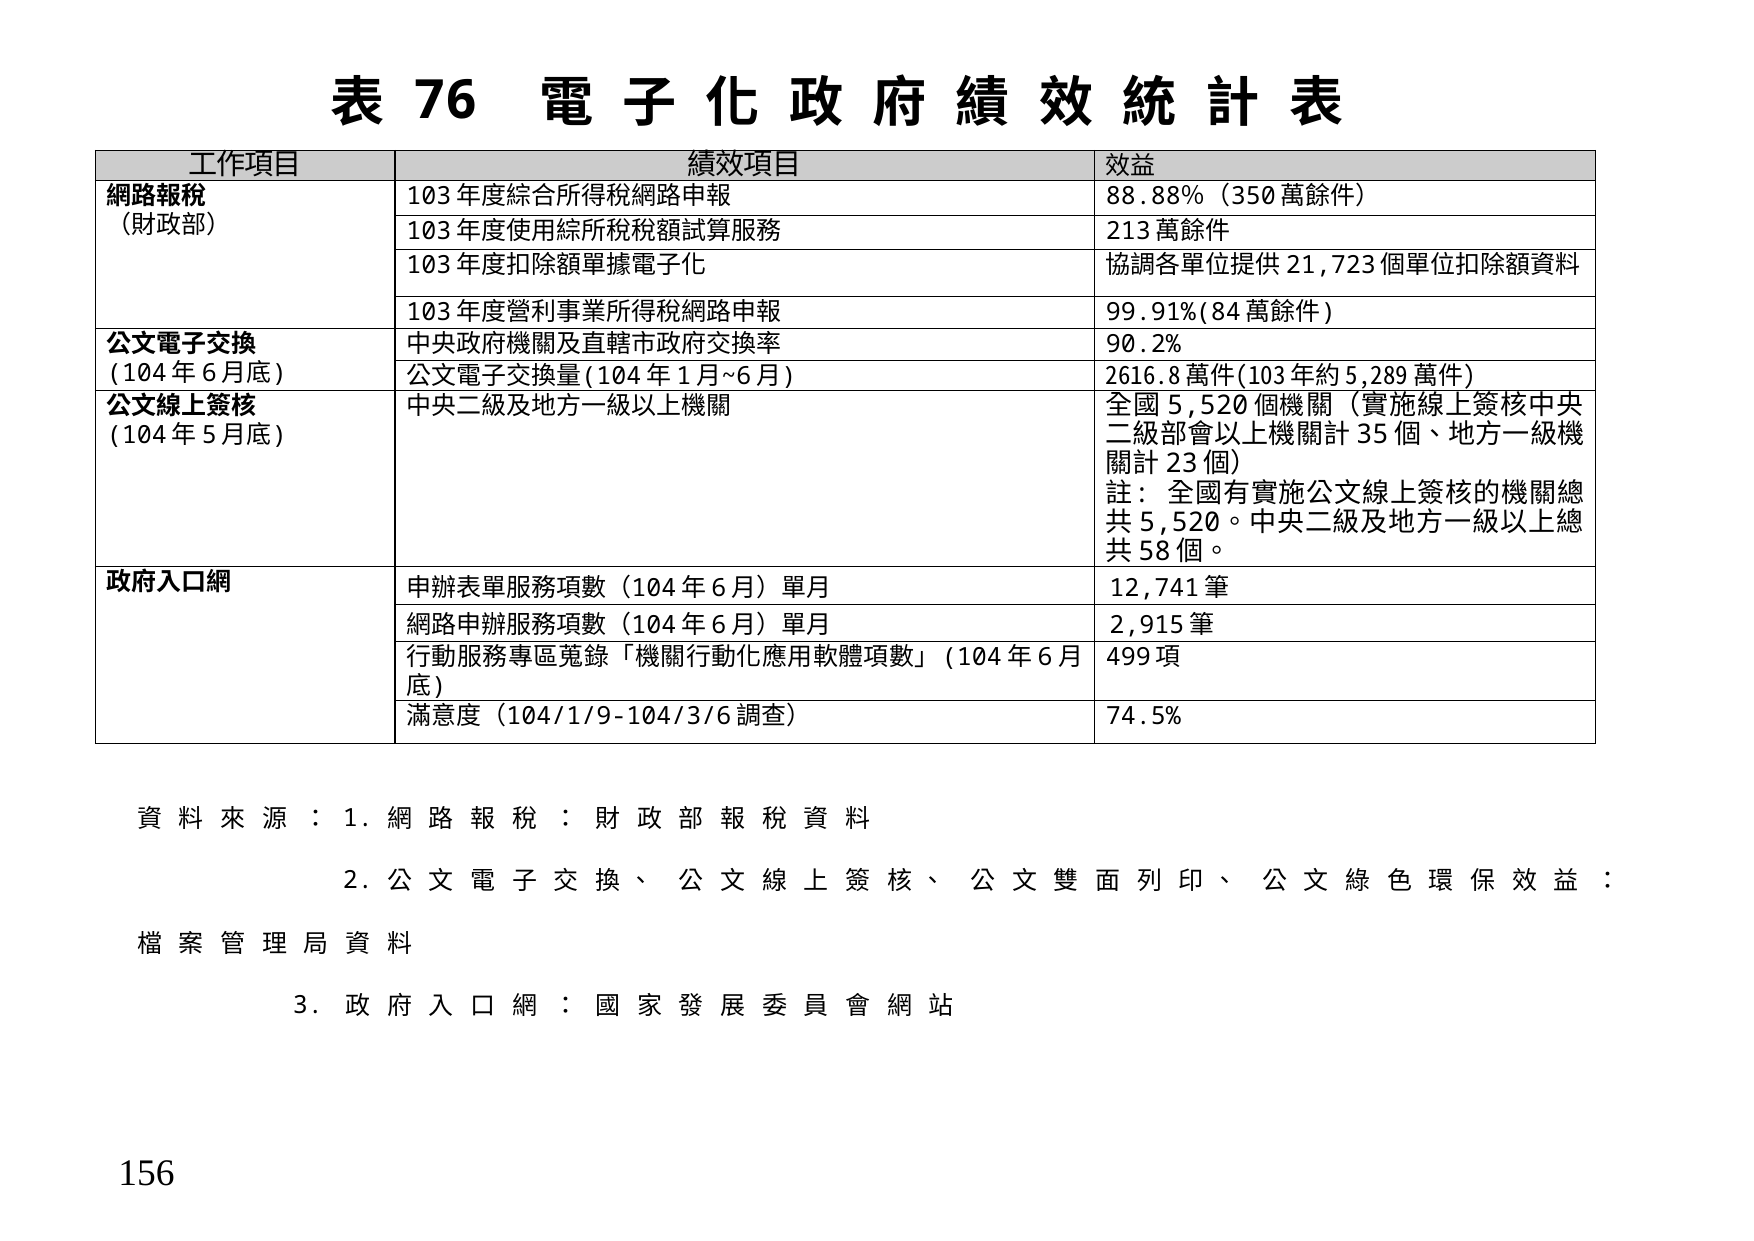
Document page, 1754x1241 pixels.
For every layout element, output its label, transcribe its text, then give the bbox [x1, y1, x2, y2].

text 資料來源：1.網路報稅：財政部報稅資料 [128, 775, 1628, 837]
table_cell 103年度營利事業所得稅網路申報 [396, 297, 1094, 328]
table_cell 協調各單位提供21,723個單位扣除額資料 [1095, 250, 1595, 296]
table_cell 公文電子交換 (104年6月底) [96, 329, 394, 390]
table_cell 88.88％（350萬餘件） [1095, 181, 1595, 215]
table_cell 行動服務專區蒐錄「機關行動化應用軟體項數」(104年6月底) [396, 642, 1094, 700]
table_cell 103年度扣除額單據電子化 [396, 250, 1094, 296]
table_cell 政府入口網 [96, 567, 394, 743]
table_cell 2616.8萬件(103年約5,289萬件) [1095, 361, 1595, 390]
table_cell 滿意度（104/1/9-104/3/6調查） [396, 701, 1094, 743]
table_header 工作項目 [96, 151, 394, 180]
table_cell 99.91%(84萬餘件) [1095, 297, 1595, 328]
table_cell 74.5% [1095, 701, 1595, 743]
table_cell 213萬餘件 [1095, 216, 1595, 249]
table_cell 申辦表單服務項數（104年6月）單月 [396, 567, 1094, 603]
table_header 績效項目 [396, 151, 1094, 180]
table_cell 2,915筆 [1095, 605, 1595, 641]
table_header 效益 [1095, 151, 1595, 180]
subtitle 表76 電子化政府績效統計表 [128, 25, 1628, 150]
table_cell 中央二級及地方一級以上機關 [396, 391, 1094, 566]
table_cell 499項 [1095, 642, 1595, 700]
table_cell 90.2% [1095, 329, 1595, 360]
text 2.公文電子交換、公文線上簽核、公文雙面列印、公文綠色環保效益：檔案管理局資料 [128, 837, 1628, 962]
table_cell 12,741筆 [1095, 567, 1595, 603]
table_cell 網路報稅 （財政部） [96, 181, 394, 328]
table_cell 中央政府機關及直轄市政府交換率 [396, 329, 1094, 360]
table_cell 103年度綜合所得稅網路申報 [396, 181, 1094, 215]
table_cell 公文電子交換量(104年1月~6月) [396, 361, 1094, 390]
table_cell 網路申辦服務項數（104年6月）單月 [396, 605, 1094, 641]
table_cell 103年度使用綜所稅稅額試算服務 [396, 216, 1094, 249]
table_cell 公文線上簽核 (104年5月底) [96, 391, 394, 566]
text 3.政府入口網：國家發展委員會網站 [128, 962, 1628, 1025]
table_cell 全國5,520個機關（實施線上簽核中央二級部會以上機關計35個、地方一級機關計23個） 註: 全國有實施公文線上簽核的機關總共5,520。中央二級及地方一級以上總共58個。 [1095, 391, 1595, 566]
